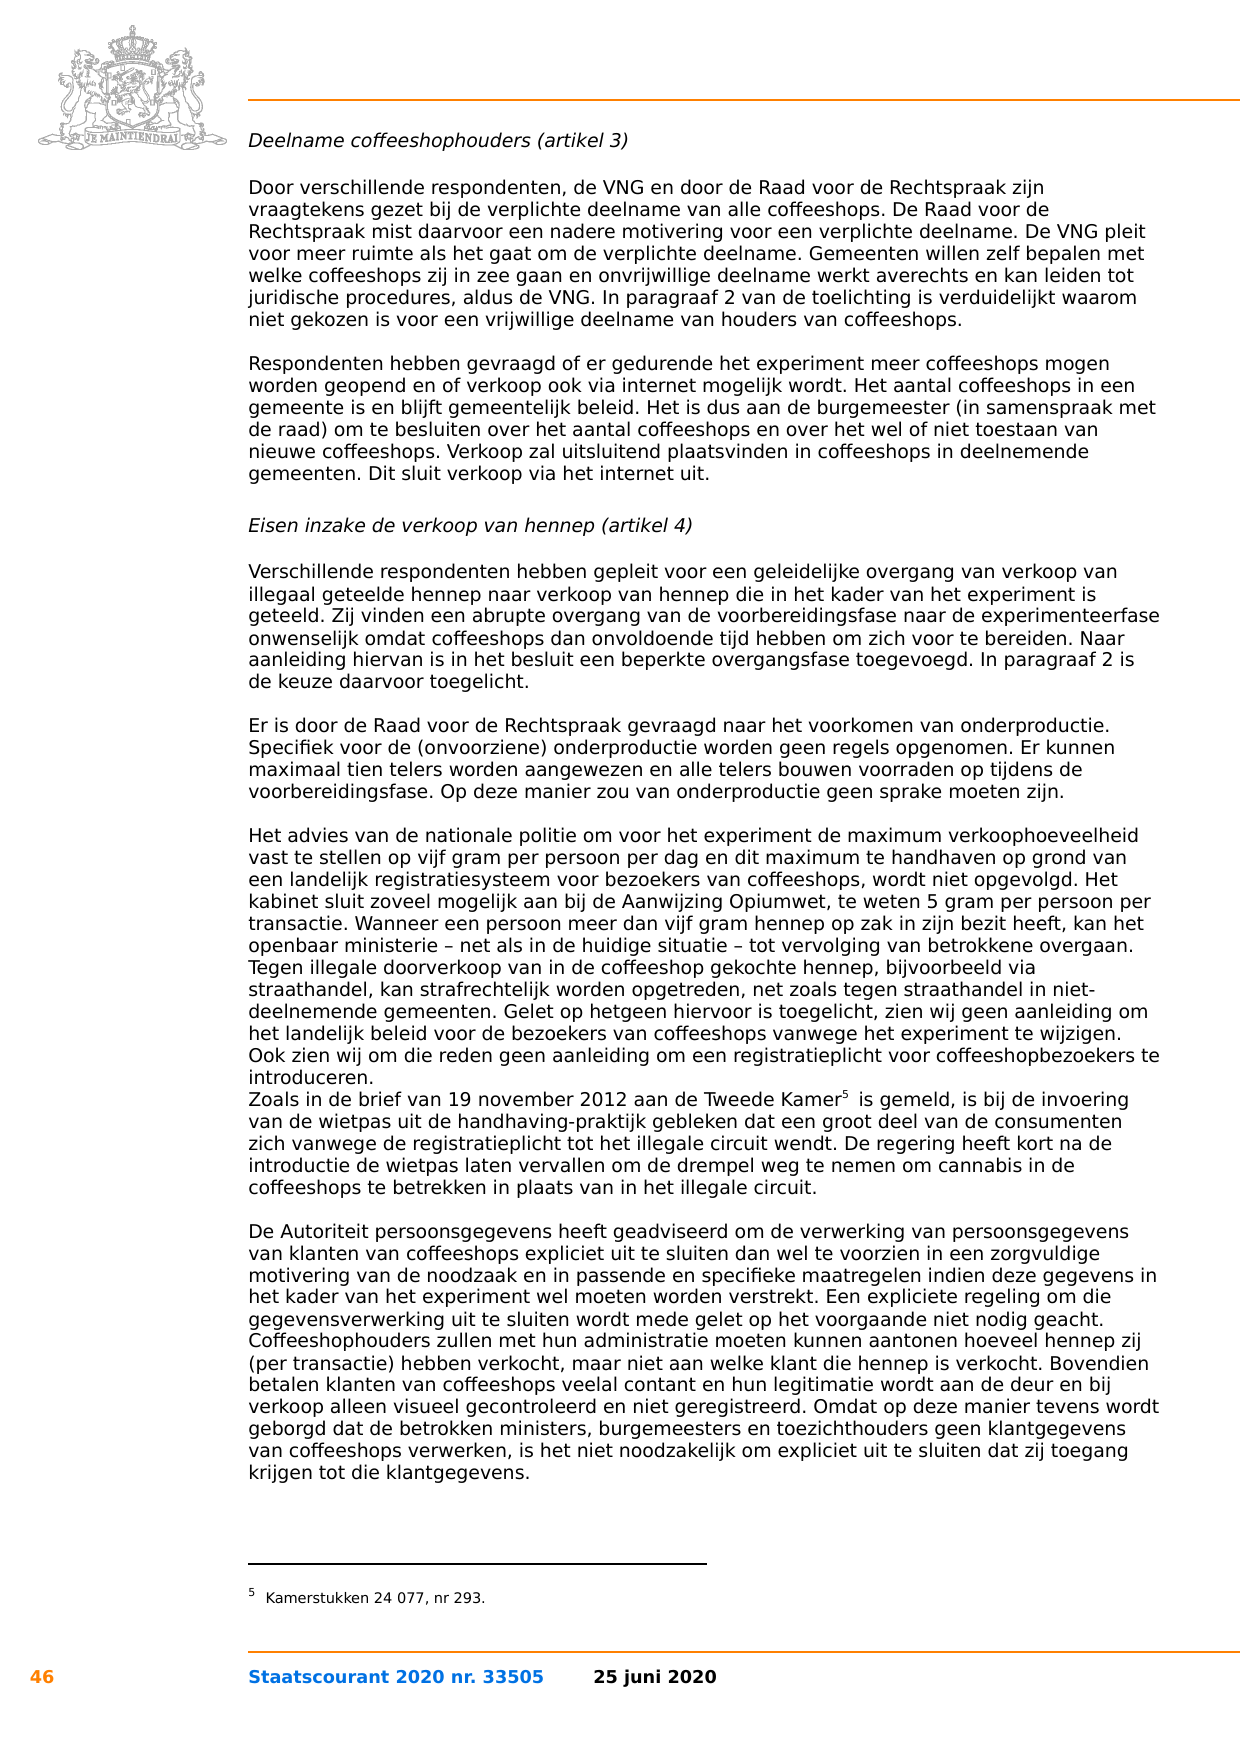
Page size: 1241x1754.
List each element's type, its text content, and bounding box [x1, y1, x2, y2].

text Het advies van de nationale politie om voor het experiment de maximum verkoophoeveelheid vast te stellen op vijf gram per persoon per dag en dit maximum te handhaven op grond van een landelijk registratiesysteem voor bezoekers van coffeeshops, wordt niet opgevolgd. Het kabinet sluit zoveel mogelijk aan bij de Aanwijzing Opiumwet, te weten 5 gram per persoon per transactie. Wanneer een persoon meer dan vijf gram hennep op zak in zijn bezit heeft, kan het openbaar ministerie – net als in de huidige situatie – tot vervolging van betrokkene overgaan. Tegen illegale doorverkoop van in de coffeeshop gekochte hennep, bijvoorbeeld via straathandel, kan strafrechtelijk worden opgetreden, net zoals tegen straathandel in niet-deelnemende gemeenten. Gelet op hetgeen hiervoor is toegelicht, zien wij geen aanleiding om het landelijk beleid voor de bezoekers van coffeeshops vanwege het experiment te wijzigen. Ook zien wij om die reden geen aanleiding om een registratieplicht voor coffeeshopbezoekers te introduceren. [248, 825, 1163, 1089]
subtitle Deelname coffeeshophouders (artikel 3) [248, 130, 1163, 152]
text Er is door de Raad voor de Rechtspraak gevraagd naar het voorkomen van onderproductie. Specifiek voor de (onvoorziene) onderproductie worden geen regels opgenomen. Er kunnen maximaal tien telers worden aangewezen en alle telers bouwen voorraden op tijdens de voorbereidingsfase. Op deze manier zou van onderproductie geen sprake moeten zijn. [248, 715, 1163, 803]
text Verschillende respondenten hebben gepleit voor een geleidelijke overgang van verkoop van illegaal geteelde hennep naar verkoop van hennep die in het kader van het experiment is geteeld. Zij vinden een abrupte overgang van de voorbereidingsfase naar de experimenteerfase onwenselijk omdat coffeeshops dan onvoldoende tijd hebben om zich voor te bereiden. Naar aanleiding hiervan is in het besluit een beperkte overgangsfase toegevoegd. In paragraaf 2 is de keuze daarvoor toegelicht. [248, 561, 1163, 693]
text Door verschillende respondenten, de VNG en door de Raad voor de Rechtspraak zijn vraagtekens gezet bij de verplichte deelname van alle coffeeshops. De Raad voor de Rechtspraak mist daarvoor een nadere motivering voor een verplichte deelname. De VNG pleit voor meer ruimte als het gaat om de verplichte deelname. Gemeenten willen zelf bepalen met welke coffeeshops zij in zee gaan en onvrijwillige deelname werkt averechts en kan leiden tot juridische procedures, aldus de VNG. In paragraaf 2 van de toelichting is verduidelijkt waarom niet gekozen is voor een vrijwillige deelname van houders van coffeeshops. [248, 177, 1163, 331]
text De Autoriteit persoonsgegevens heeft geadviseerd om de verwerking van persoonsgegevens van klanten van coffeeshops expliciet uit te sluiten dan wel te voorzien in een zorgvuldige motivering van de noodzaak en in passende en specifieke maatregelen indien deze gegevens in het kader van het experiment wel moeten worden verstrekt. Een expliciete regeling om die gegevensverwerking uit te sluiten wordt mede gelet op het voorgaande niet nodig geacht. Coffeeshophouders zullen met hun administratie moeten kunnen aantonen hoeveel hennep zij (per transactie) hebben verkocht, maar niet aan welke klant die hennep is verkocht. Bovendien betalen klanten van coffeeshops veelal contant en hun legitimatie wordt aan de deur en bij verkoop alleen visueel gecontroleerd en niet geregistreerd. Omdat op deze manier tevens wordt geborgd dat de betrokken ministers, burgemeesters en toezichthouders geen klantgegevens van coffeeshops verwerken, is het niet noodzakelijk om expliciet uit te sluiten dat zij toegang krijgen tot die klantgegevens. [248, 1221, 1163, 1484]
picture [38, 25, 227, 150]
subtitle Eisen inzake de verkoop van hennep (artikel 4) [248, 514, 1163, 536]
text Zoals in de brief van 19 november 2012 aan de Tweede Kamer is gemeld, is bij de invoering van de wietpas uit de handhaving-praktijk gebleken dat een groot deel van de consumenten zich vanwege de registratieplicht tot het illegale circuit wendt. De regering heeft kort na de introductie de wietpas laten vervallen om de drempel weg te nemen om cannabis in de coffeeshops te betrekken in plaats van in het illegale circuit. [248, 1089, 1163, 1199]
text Respondenten hebben gevraagd of er gedurende het experiment meer coffeeshops mogen worden geopend en of verkoop ook via internet mogelijk wordt. Het aantal coffeeshops in een gemeente is en blijft gemeentelijk beleid. Het is dus aan de burgemeester (in samenspraak met de raad) om te besluiten over het aantal coffeeshops en over het wel of niet toestaan van nieuwe coffeeshops. Verkoop zal uitsluitend plaatsvinden in coffeeshops in deelnemende gemeenten. Dit sluit verkoop via het internet uit. [248, 353, 1163, 484]
text Kamerstukken 24 077, nr 293. [248, 1586, 1163, 1608]
